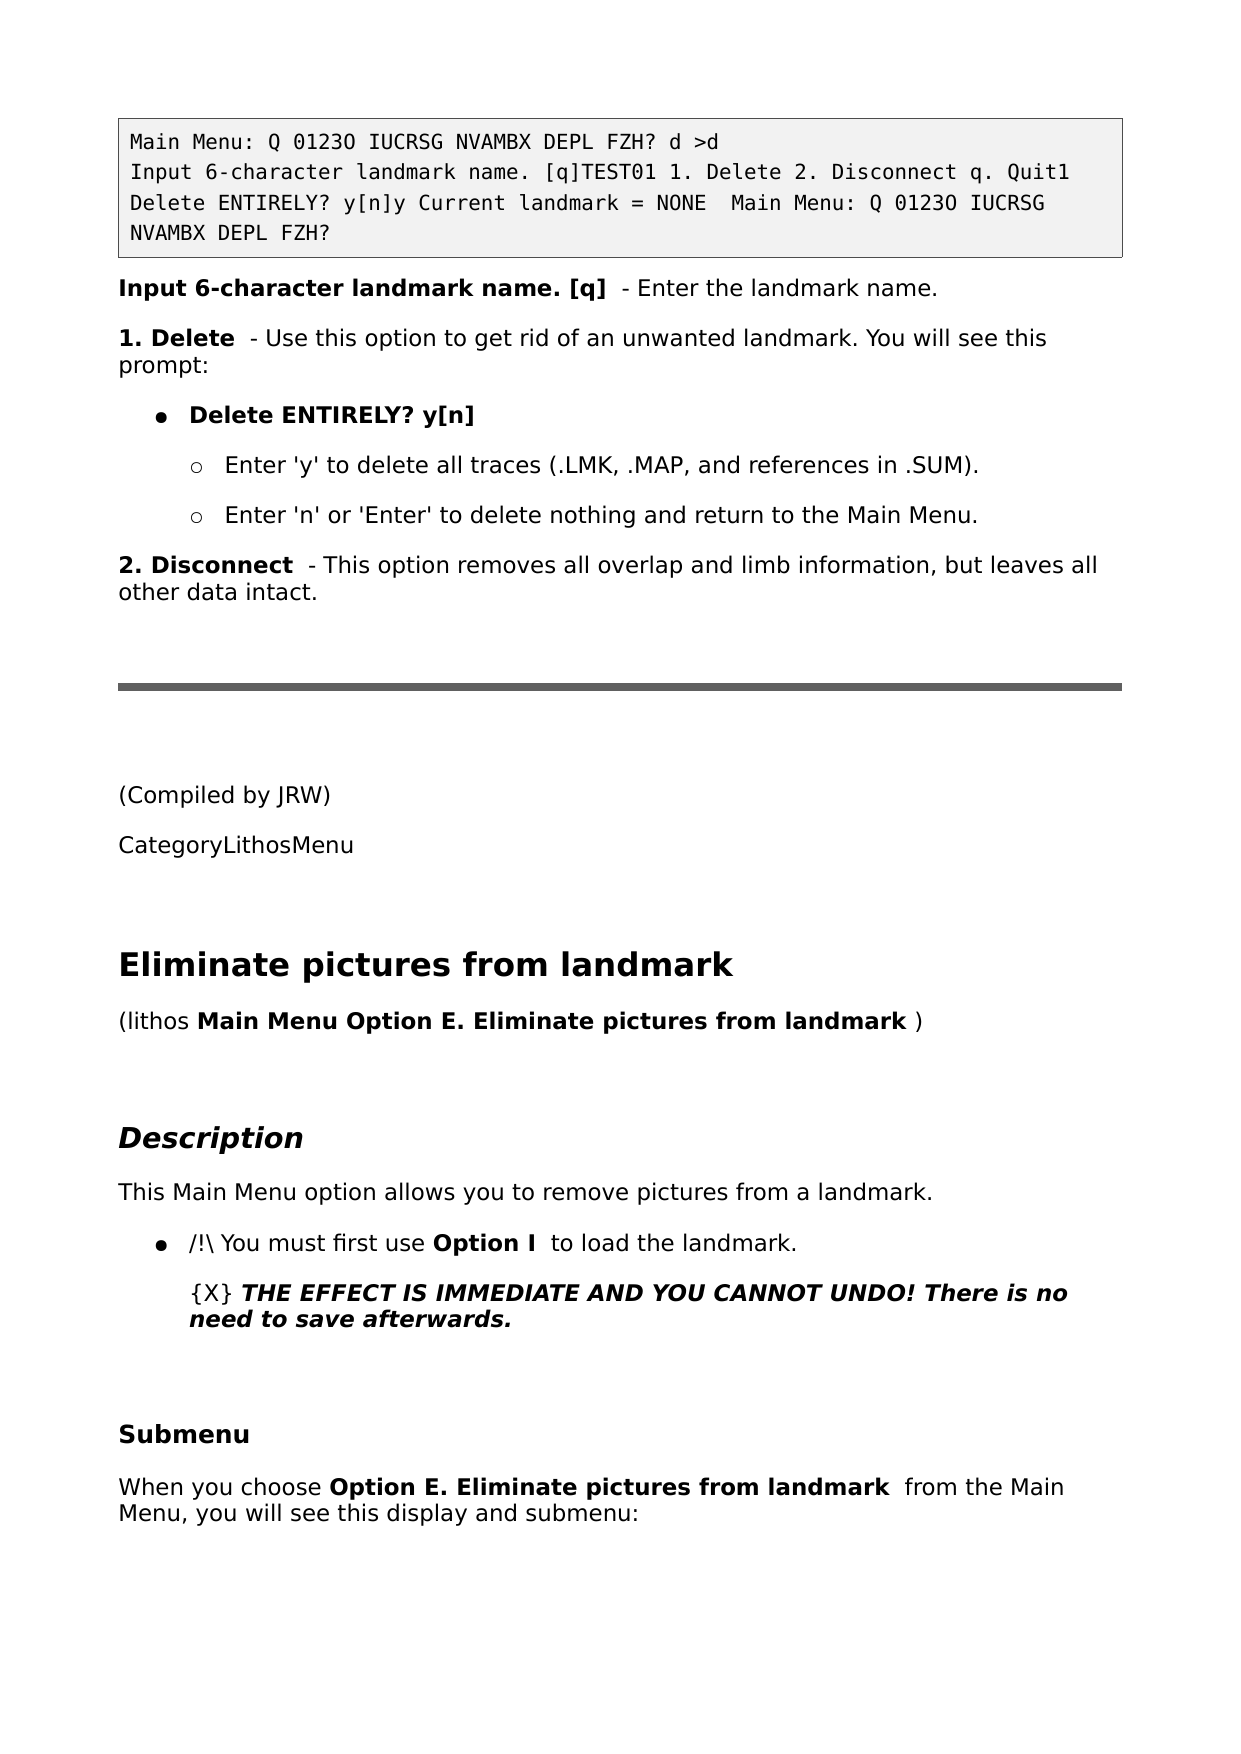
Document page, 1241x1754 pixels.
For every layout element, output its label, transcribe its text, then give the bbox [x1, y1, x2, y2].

text CategoryLithosMenu [118, 832, 1122, 859]
text (Compiled by JRW) [118, 782, 1122, 809]
subtitle Description [118, 1122, 1122, 1155]
text 1. Delete - Use this option to get rid of an unwanted landmark. You will see this prompt: [118, 325, 1122, 378]
text Main Menu: Q 0123O IUCRSG NVAMBX DEPL FZH? d >d Input 6-character landmark name. [q]TEST01 1. Delete 2. Disconnect q. Quit1 Delete ENTIRELY? y[n]y Current landmark = NONE Main Menu: Q 0123O IUCRSG NVAMBX DEPL FZH? [119, 119, 1122, 257]
text (lithos Main Menu Option E. Eliminate pictures from landmark ) [118, 1008, 1122, 1035]
subtitle Submenu [118, 1420, 1122, 1449]
list Enter 'n' or 'Enter' to delete nothing and return to the Main Menu. [189, 502, 1122, 529]
list Delete ENTIRELY? y[n] [153, 402, 1122, 429]
list Enter 'y' to delete all traces (.LMK, .MAP, and references in .SUM). [189, 452, 1122, 479]
text This Main Menu option allows you to remove pictures from a landmark. [118, 1179, 1122, 1206]
list /!\ You must first use Option I to load the landmark. [153, 1230, 1122, 1256]
text Input 6-character landmark name. [q] - Enter the landmark name. [118, 275, 1122, 302]
list {X} THE EFFECT IS IMMEDIATE AND YOU CANNOT UNDO! There is no need to save afterwards. [153, 1280, 1122, 1333]
text 2. Disconnect - This option removes all overlap and limb information, but leaves all other data intact. [118, 553, 1122, 606]
subtitle Eliminate pictures from landmark [118, 946, 1122, 984]
text When you choose Option E. Eliminate pictures from landmark from the Main Menu, you will see this display and submenu: [118, 1474, 1122, 1527]
